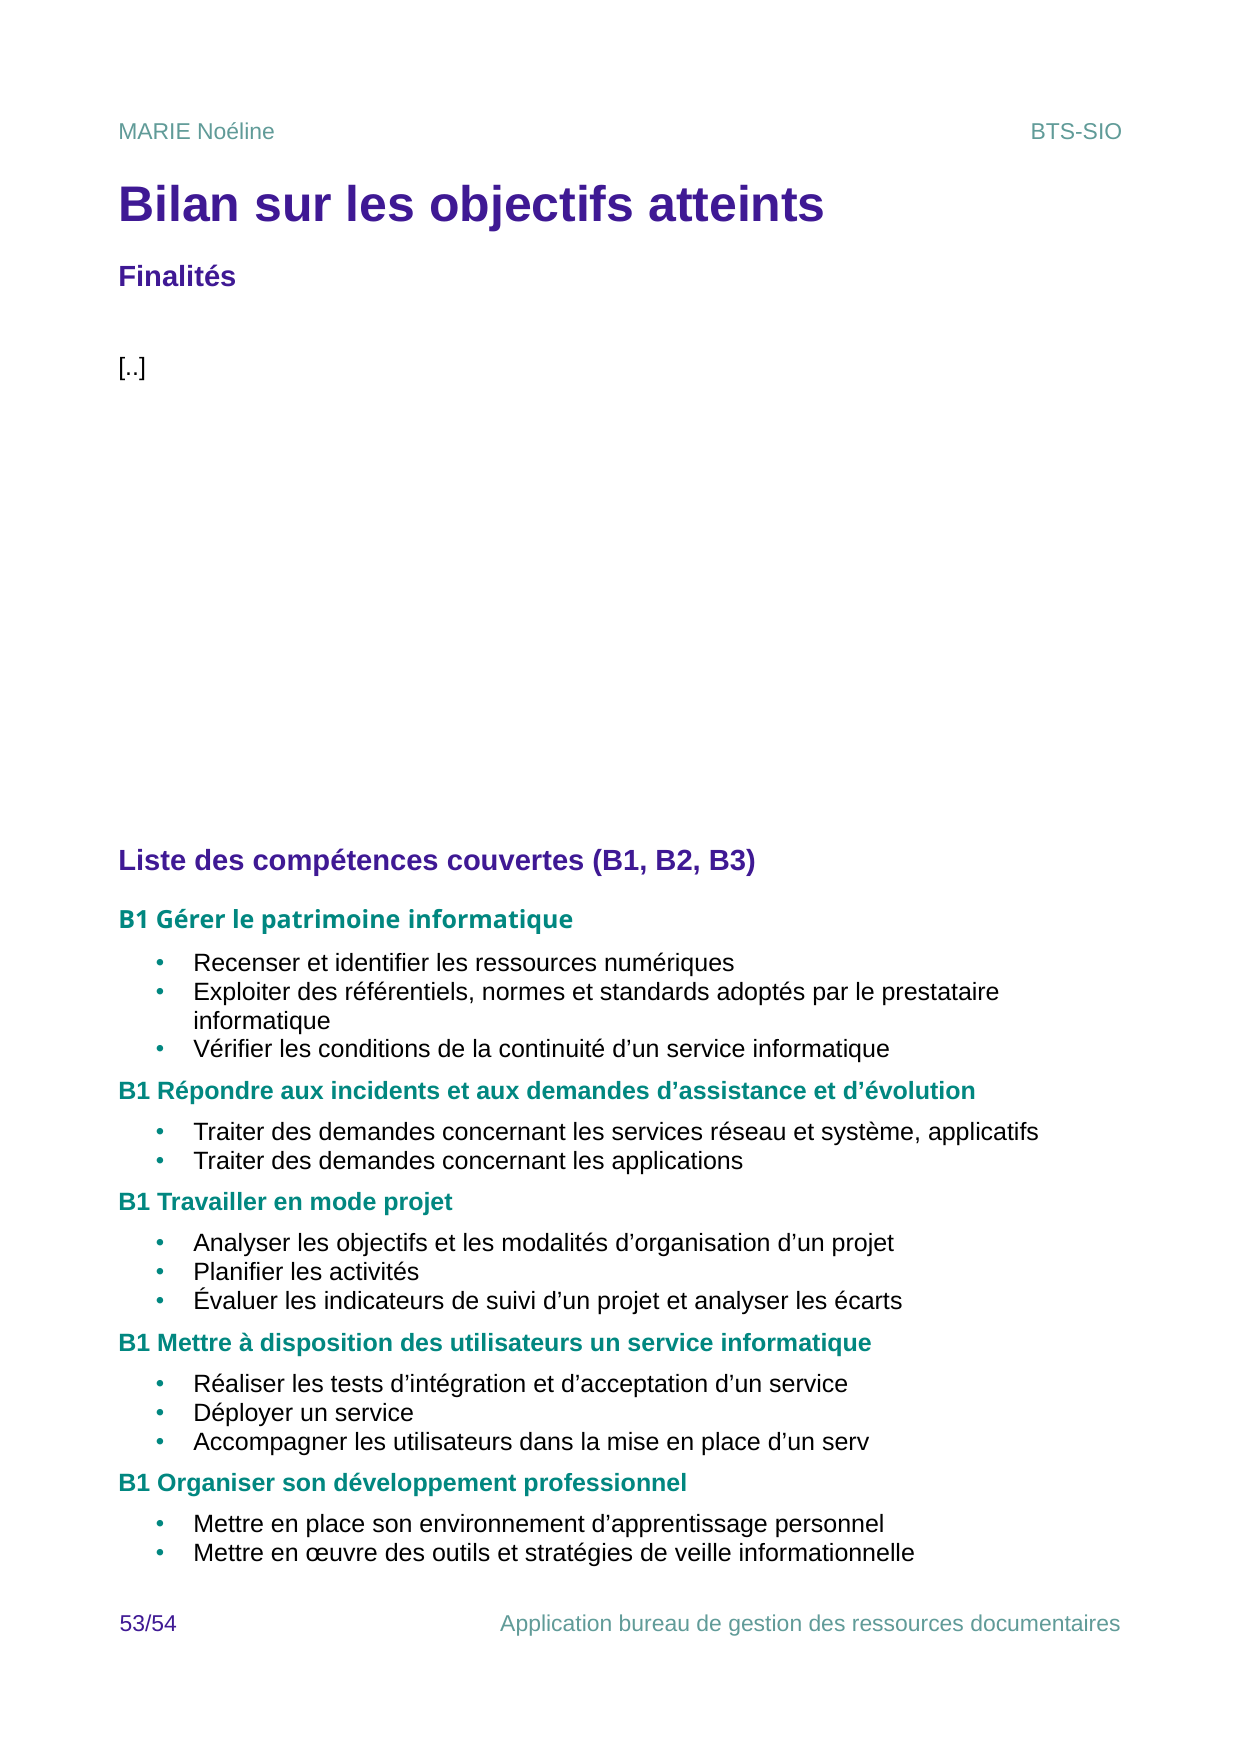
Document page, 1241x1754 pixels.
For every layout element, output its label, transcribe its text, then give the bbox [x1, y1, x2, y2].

subtitle B1 Travailler en mode projet [118, 1187, 1122, 1216]
text [..] [118, 352, 1122, 381]
subtitle Bilan sur les objectifs atteints [118, 174, 1122, 231]
list Exploiter des référentiels, normes et standards adoptés par le prestataire informatique [156, 977, 1122, 1034]
list Mettre en œuvre des outils et stratégies de veille informationnelle [156, 1538, 1122, 1567]
list Réaliser les tests d’intégration et d’acceptation d’un service [156, 1369, 1122, 1398]
list Traiter des demandes concernant les applications [156, 1146, 1122, 1175]
subtitle Liste des compétences couvertes (B1, B2, B3) [118, 843, 1122, 876]
list Déployer un service [156, 1398, 1122, 1426]
list Évaluer les indicateurs de suivi d’un projet et analyser les écarts [156, 1286, 1122, 1315]
list Recenser et identifier les ressources numériques [156, 948, 1122, 977]
list Planifier les activités [156, 1257, 1122, 1286]
list Accompagner les utilisateurs dans la mise en place d’un serv [156, 1426, 1122, 1455]
list Vérifier les conditions de la continuité d’un service informatique [156, 1034, 1122, 1063]
subtitle Finalités [118, 258, 1122, 292]
subtitle B1 Mettre à disposition des utilisateurs un service informatique [118, 1327, 1122, 1356]
subtitle B1 Organiser son développement professionnel [118, 1468, 1122, 1497]
subtitle B1 Répondre aux incidents et aux demandes d’assistance et d’évolution [118, 1076, 1122, 1104]
list Traiter des demandes concernant les services réseau et système, applicatifs [156, 1117, 1122, 1146]
subtitle B1 Gérer le patrimoine informatique [118, 901, 1122, 935]
list Mettre en place son environnement d’apprentissage personnel [156, 1509, 1122, 1538]
list Analyser les objectifs et les modalités d’organisation d’un projet [156, 1228, 1122, 1257]
